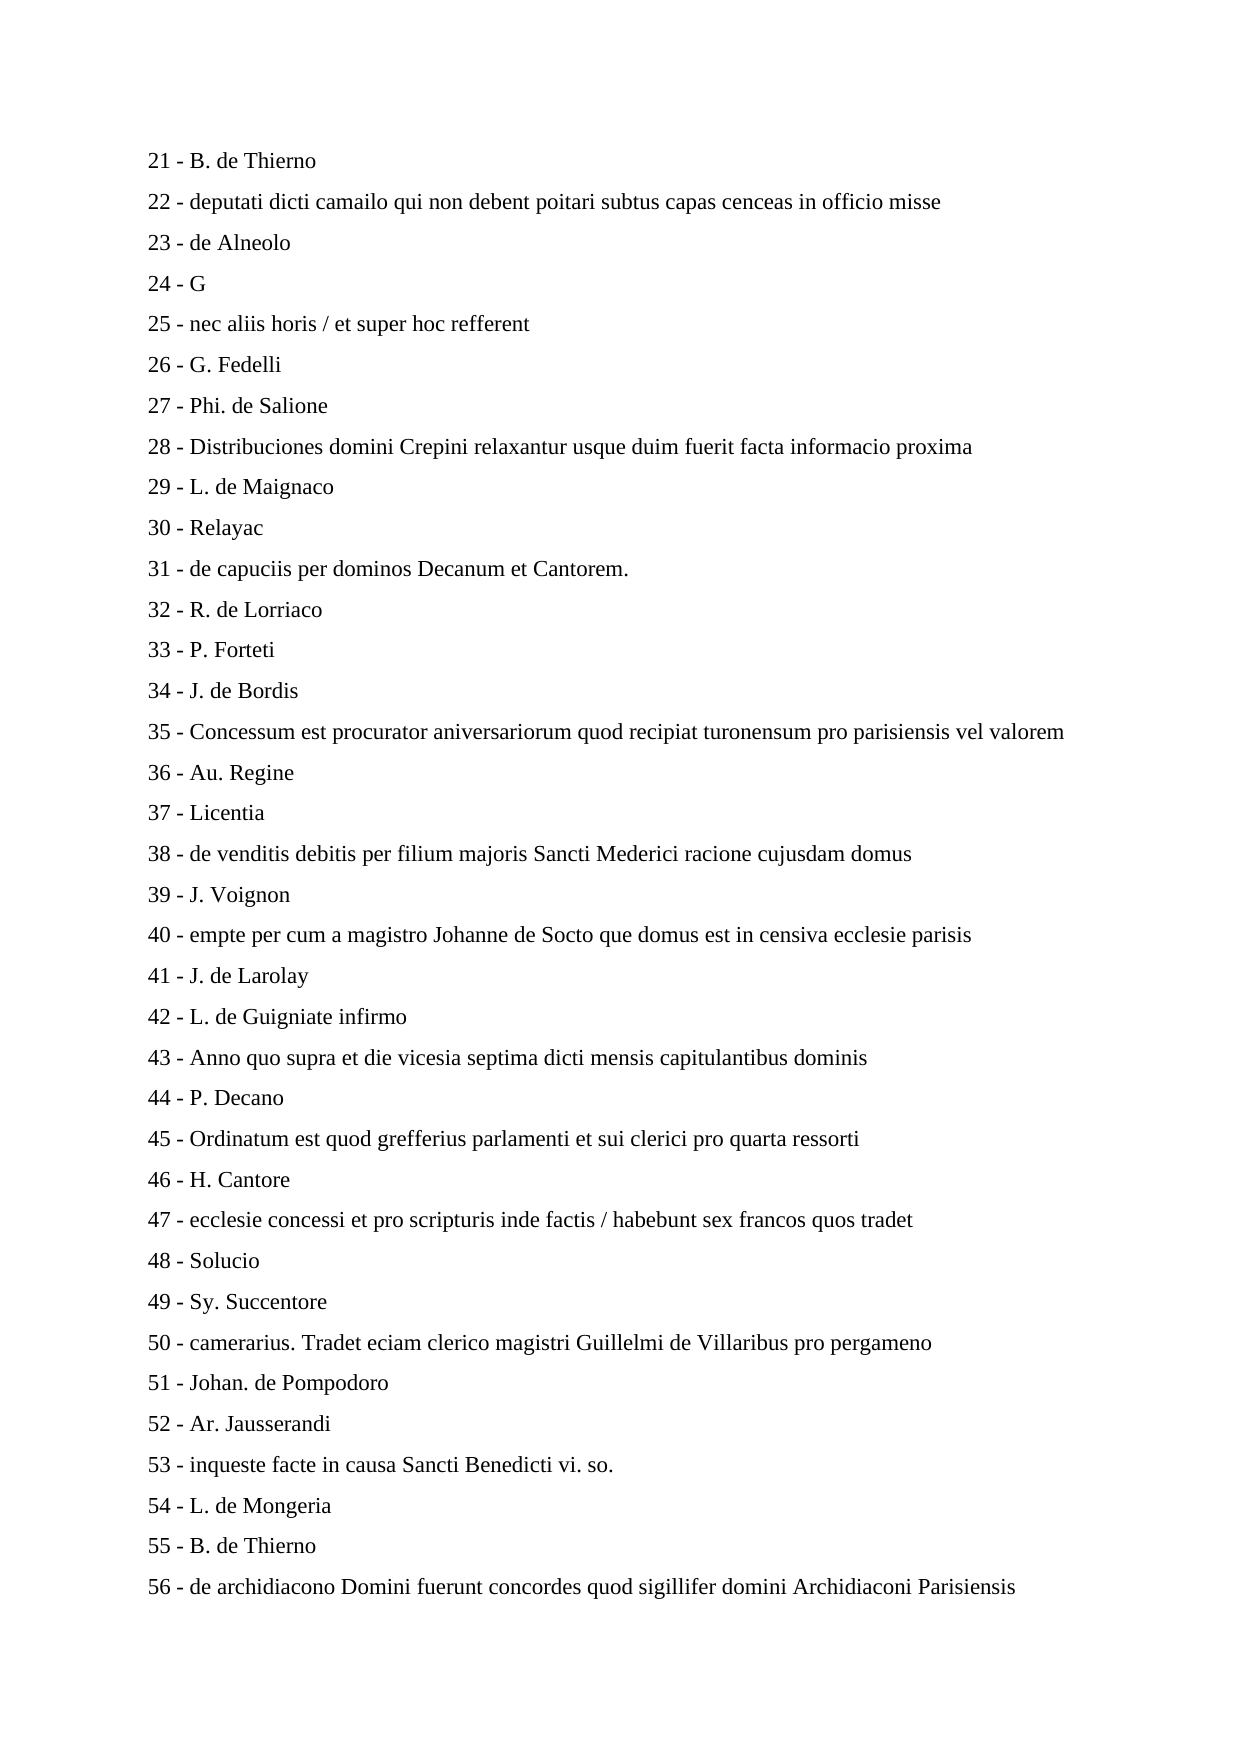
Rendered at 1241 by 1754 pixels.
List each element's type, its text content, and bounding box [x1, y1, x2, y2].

text 39 - J. Voignon [148, 881, 1093, 907]
text 53 - inqueste facte in causa Sancti Benedicti vi. so. [148, 1451, 1093, 1477]
text 41 - J. de Larolay [148, 962, 1093, 988]
text 27 - Phi. de Salione [148, 392, 1093, 418]
text 32 - R. de Lorriaco [148, 596, 1093, 622]
text 22 - deputati dicti camailo qui non debent poitari subtus capas cenceas in officio misse [148, 188, 1093, 215]
text 44 - P. Decano [148, 1084, 1093, 1111]
text 34 - J. de Bordis [148, 677, 1093, 703]
text 24 - G [148, 270, 1093, 296]
text 47 - ecclesie concessi et pro scripturis inde factis / habebunt sex francos quos tradet [148, 1207, 1093, 1233]
text 33 - P. Forteti [148, 636, 1093, 663]
text 28 - Distribuciones domini Crepini relaxantur usque duim fuerit facta informacio proxima [148, 433, 1093, 459]
text 43 - Anno quo supra et die vicesia septima dicti mensis capitulantibus dominis [148, 1044, 1093, 1070]
text 31 - de capuciis per dominos Decanum et Cantorem. [148, 555, 1093, 581]
text 40 - empte per cum a magistro Johanne de Socto que domus est in censiva ecclesie parisis [148, 921, 1093, 948]
text 35 - Concessum est procurator aniversariorum quod recipiat turonensum pro parisiensis vel valorem [148, 718, 1093, 744]
text 23 - de Alneolo [148, 229, 1093, 255]
text 45 - Ordinatum est quod grefferius parlamenti et sui clerici pro quarta ressorti [148, 1125, 1093, 1151]
text 29 - L. de Maignaco [148, 473, 1093, 500]
text 51 - Johan. de Pompodoro [148, 1369, 1093, 1396]
text 42 - L. de Guigniate infirmo [148, 1003, 1093, 1029]
text 38 - de venditis debitis per filium majoris Sancti Mederici racione cujusdam domus [148, 840, 1093, 866]
text 21 - B. de Thierno [148, 148, 1093, 174]
text 46 - H. Cantore [148, 1166, 1093, 1192]
text 49 - Sy. Succentore [148, 1288, 1093, 1314]
text 37 - Licentia [148, 799, 1093, 826]
text 30 - Relayac [148, 514, 1093, 541]
text 52 - Ar. Jausserandi [148, 1410, 1093, 1437]
text 25 - nec aliis horis / et super hoc refferent [148, 311, 1093, 337]
text 26 - G. Fedelli [148, 351, 1093, 378]
text 55 - B. de Thierno [148, 1532, 1093, 1559]
text 48 - Solucio [148, 1247, 1093, 1274]
text 50 - camerarius. Tradet eciam clerico magistri Guillelmi de Villaribus pro pergameno [148, 1329, 1093, 1355]
text 36 - Au. Regine [148, 758, 1093, 785]
text 54 - L. de Mongeria [148, 1492, 1093, 1518]
text 56 - de archidiacono Domini fuerunt concordes quod sigillifer domini Archidiaconi Parisiensis [148, 1573, 1093, 1599]
